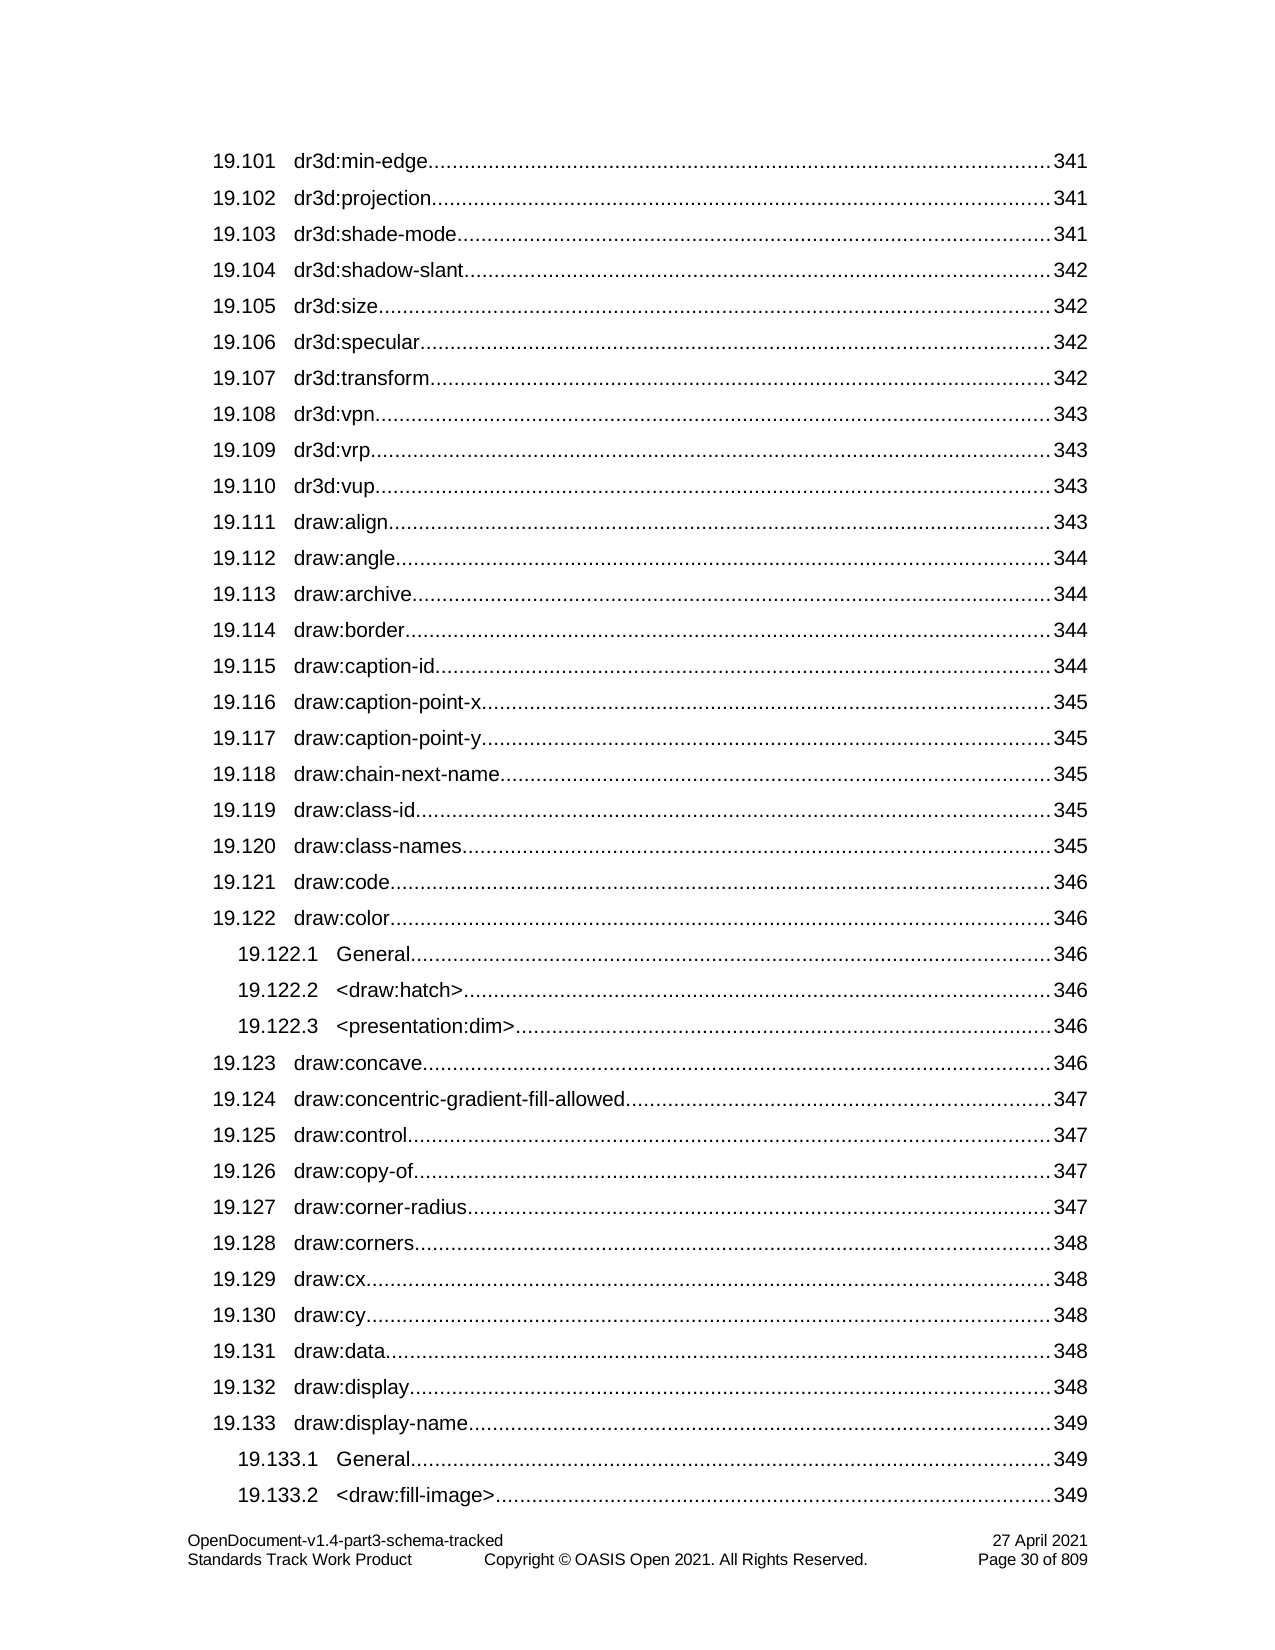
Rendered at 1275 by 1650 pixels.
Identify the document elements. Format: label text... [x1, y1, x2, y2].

text 19.104 dr3d:shadow-slant 342 [212, 258, 1088, 282]
text 19.133.2 <draw:fill-image> 349 [237, 1483, 1088, 1507]
text 19.122.3 <presentation:dim> 346 [237, 1015, 1088, 1038]
text 19.133.1 General 349 [237, 1447, 1088, 1471]
text 19.101 dr3d:min-edge 341 [212, 150, 1088, 173]
text 19.132 draw:display 348 [212, 1375, 1088, 1399]
text 19.116 draw:caption-point-x 345 [212, 691, 1088, 714]
text 19.103 dr3d:shade-mode 341 [212, 222, 1088, 246]
text 19.107 dr3d:transform 342 [212, 366, 1088, 390]
text 19.131 draw:data 348 [212, 1339, 1088, 1363]
text 19.122.2 <draw:hatch> 346 [237, 979, 1088, 1002]
text 19.106 dr3d:specular 342 [212, 330, 1088, 354]
text 19.122.1 General 346 [237, 943, 1088, 966]
text 19.114 draw:border 344 [212, 618, 1088, 642]
text 19.119 draw:class-id 345 [212, 799, 1088, 822]
text 19.124 draw:concentric-gradient-fill-allowed 347 [212, 1087, 1088, 1111]
text 19.126 draw:copy-of 347 [212, 1159, 1088, 1183]
text 19.123 draw:concave 346 [212, 1051, 1088, 1074]
text 19.129 draw:cx 348 [212, 1267, 1088, 1291]
text 19.120 draw:class-names 345 [212, 835, 1088, 858]
text 19.128 draw:corners 348 [212, 1231, 1088, 1255]
text 19.121 draw:code 346 [212, 871, 1088, 894]
text 19.122 draw:color 346 [212, 907, 1088, 930]
text 19.127 draw:corner-radius 347 [212, 1195, 1088, 1219]
text 19.105 dr3d:size 342 [212, 294, 1088, 318]
text 19.110 dr3d:vup 343 [212, 474, 1088, 498]
text 19.109 dr3d:vrp 343 [212, 438, 1088, 462]
text 19.108 dr3d:vpn 343 [212, 402, 1088, 426]
text 19.130 draw:cy 348 [212, 1303, 1088, 1327]
text 19.117 draw:caption-point-y 345 [212, 727, 1088, 750]
text 19.115 draw:caption-id 344 [212, 654, 1088, 678]
text 19.118 draw:chain-next-name 345 [212, 763, 1088, 786]
text 19.125 draw:control 347 [212, 1123, 1088, 1147]
text 19.111 draw:align 343 [212, 510, 1088, 534]
text 19.102 dr3d:projection 341 [212, 186, 1088, 209]
text 19.112 draw:angle 344 [212, 546, 1088, 570]
text 19.133 draw:display-name 349 [212, 1411, 1088, 1435]
text 19.113 draw:archive 344 [212, 582, 1088, 606]
